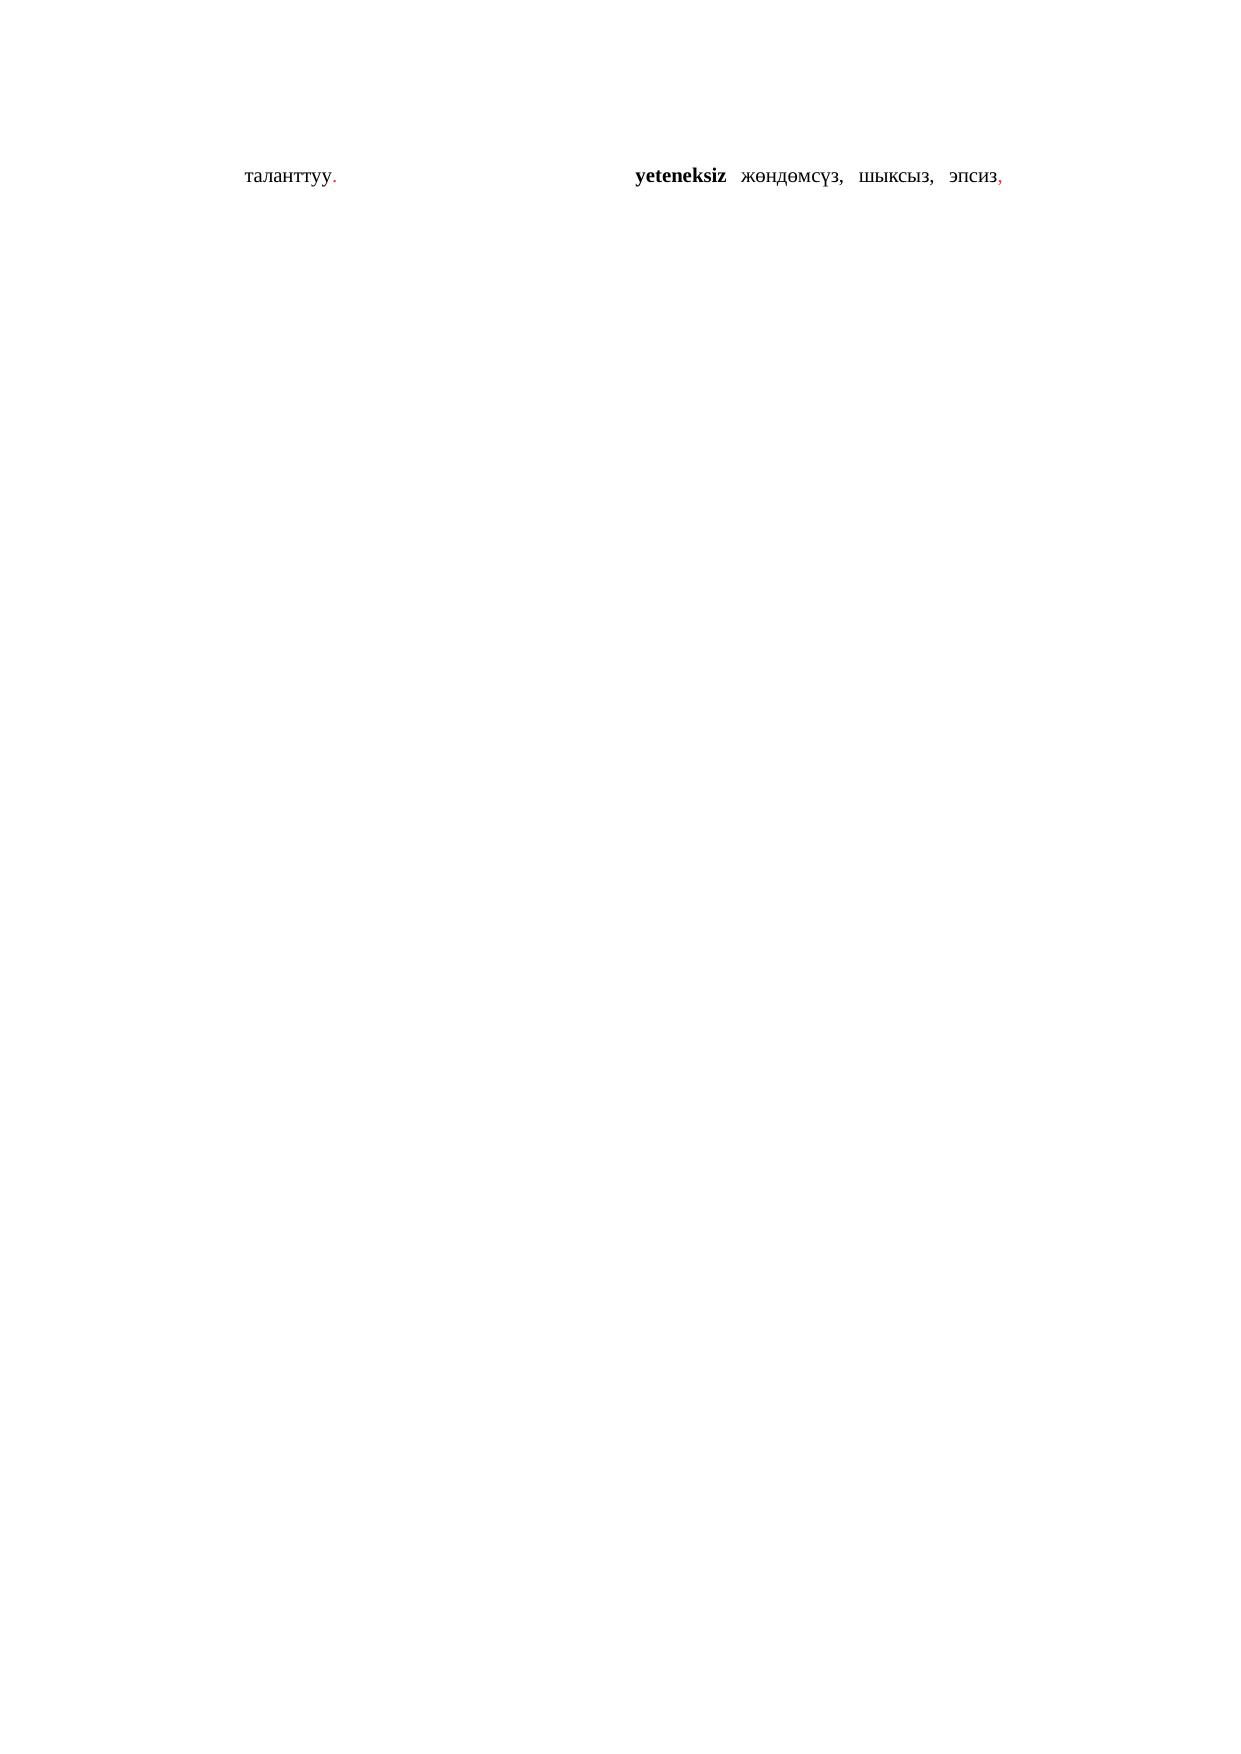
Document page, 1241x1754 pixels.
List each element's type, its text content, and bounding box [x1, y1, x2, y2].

text таланттуу. [200, 164, 606, 187]
text yeteneksiz жөндөмсүз, шыксыз, эпсиз, [635, 164, 1065, 187]
